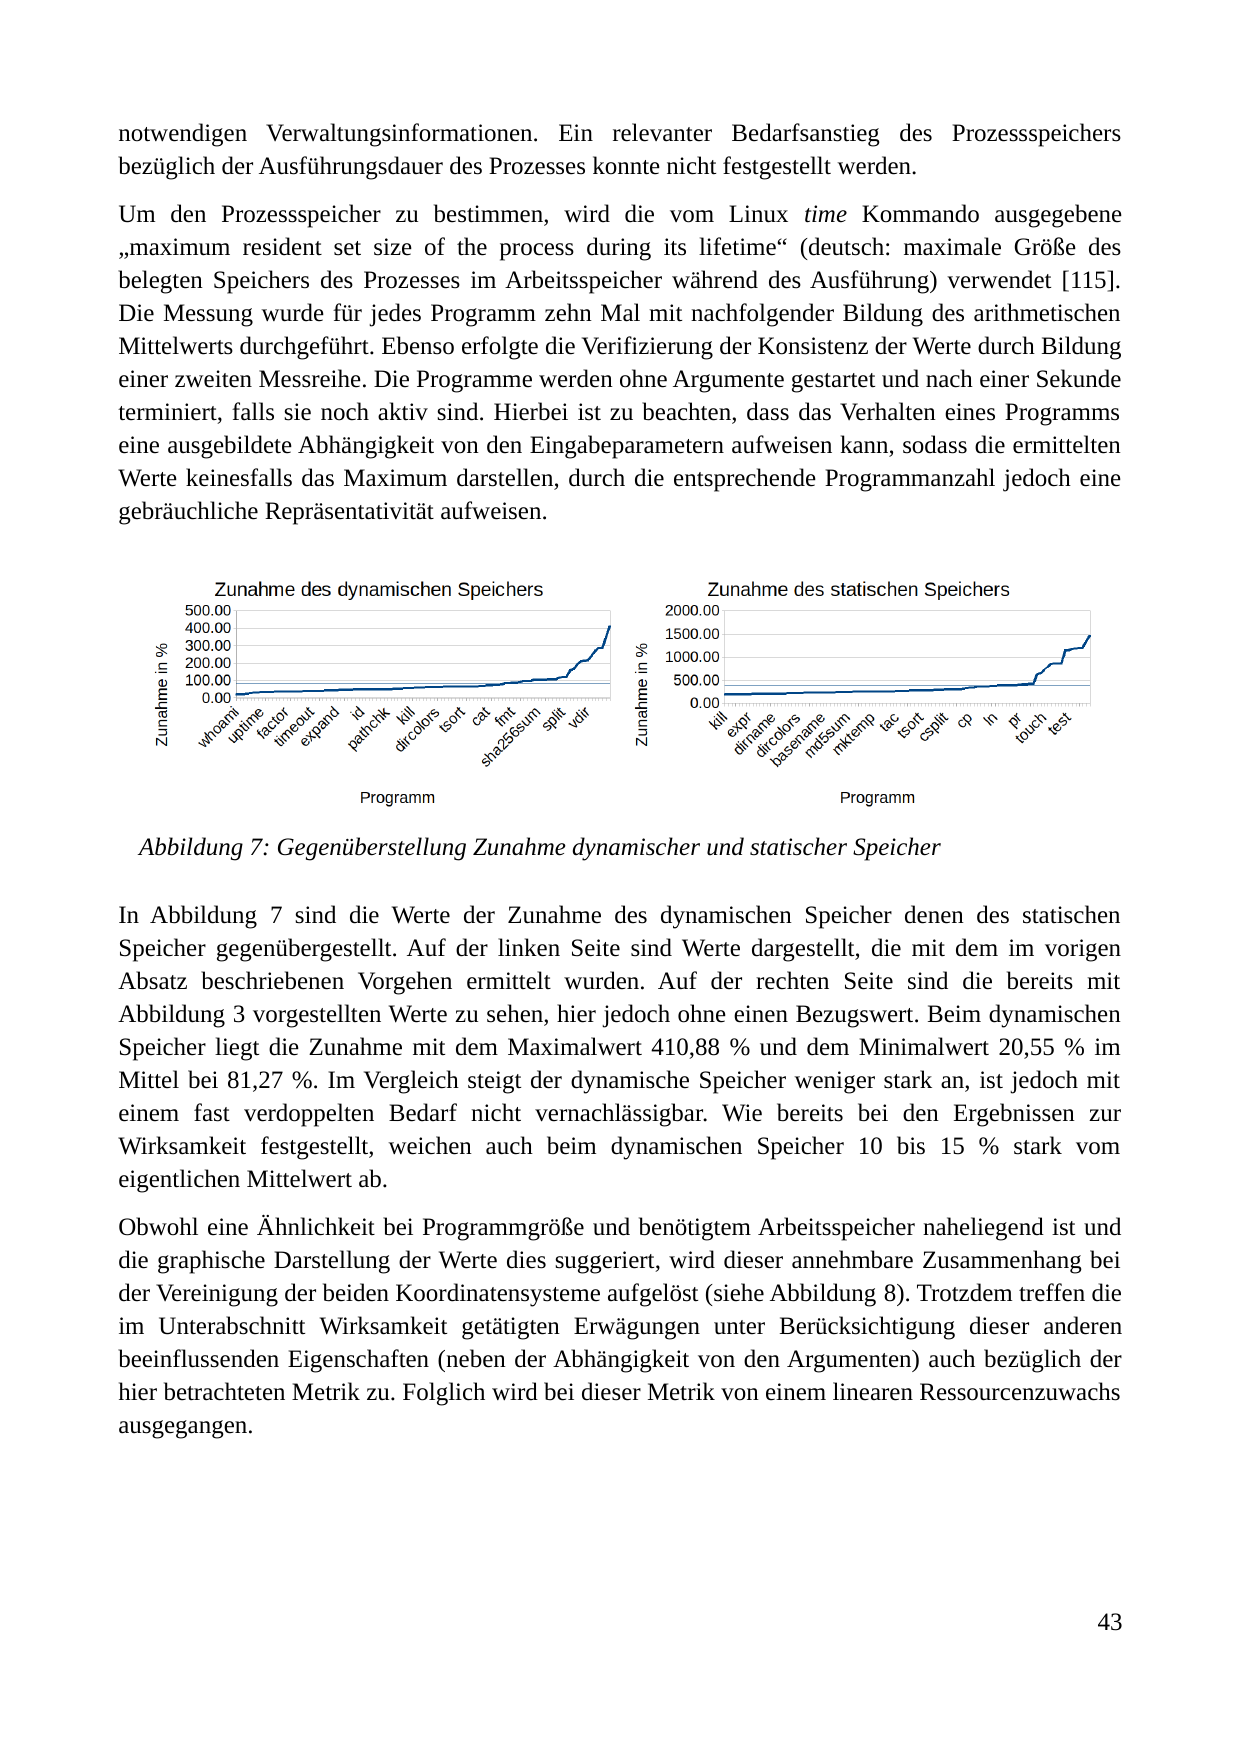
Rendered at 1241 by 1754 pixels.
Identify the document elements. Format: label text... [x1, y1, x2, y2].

text Obwohl eine Ähnlichkeit bei Programmgröße und benötigtem Arbeitsspeicher naheliegend ist und die graphische Darstellung der Werte dies suggeriert, wird dieser annehmbare Zusammenhang bei der Vereinigung der beiden Koordinatensysteme aufgelöst (siehe Abbildung 8). Trotzdem treffen die im Unterabschnitt Wirksamkeit getätigten Erwägungen unter Berücksichtigung dieser anderen beeinflussenden Eigenschaften (neben der Abhängigkeit von den Argumenten) auch bezüglich der hier betrachteten Metrik zu. Folglich wird bei dieser Metrik von einem linearen Ressourcenzuwachs ausgegangen. [118, 1212, 1122, 1439]
text notwendigen Verwaltungsinformationen. Ein relevanter Bedarfsanstieg des Prozessspeichers bezüglich der Ausführungsdauer des Prozesses konnte nicht festgestellt werden. [118, 118, 1122, 180]
text Abbildung 7: Gegenüberstellung Zunahme dynamischer und statischer Speicher [139, 832, 1111, 861]
text In Abbildung 7 sind die Werte der Zunahme des dynamischen Speicher denen des statischen Speicher gegenübergestellt. Auf der linken Seite sind Werte dargestellt, die mit dem im vorigen Absatz beschriebenen Vorgehen ermittelt wurden. Auf der rechten Seite sind die bereits mit Abbildung 3 vorgestellten Werte zu sehen, hier jedoch ohne einen Bezugswert. Beim dynamischen Speicher liegt die Zunahme mit dem Maximalwert 410,88 % und dem Minimalwert 20,55 % im Mittel bei 81,27 %. Im Vergleich steigt der dynamische Speicher weniger stark an, ist jedoch mit einem fast verdoppelten Bedarf nicht vernachlässigbar. Wie bereits bei den Ergebnissen zur Wirksamkeit festgestellt, weichen auch beim dynamischen Speicher 10 bis 15 % stark vom eigentlichen Mittelwert ab. [118, 900, 1122, 1193]
text Um den Prozessspeicher zu bestimmen, wird die vom Linux time Kommando ausgegebene „maximum resident set size of the process during its lifetime“ (deutsch: maximale Größe des belegten Speichers des Prozesses im Arbeitsspeicher während des Ausführung) verwendet [115]. Die Messung wurde für jedes Programm zehn Mal mit nachfolgender Bildung des arithmetischen Mittelwerts durchgeführt. Ebenso erfolgte die Verifizierung der Konsistenz der Werte durch Bildung einer zweiten Messreihe. Die Programme werden ohne Argumente gestartet und nach einer Sekunde terminiert, falls sie noch aktiv sind. Hierbei ist zu beachten, dass das Verhalten eines Programms eine ausgebildete Abhängigkeit von den Eingabeparametern aufweisen kann, sodass die ermittelten Werte keinesfalls das Maximum darstellen, durch die entsprechende Programmanzahl jedoch eine gebräuchliche Repräsentativität aufweisen. [118, 199, 1122, 525]
picture [138, 564, 1099, 820]
